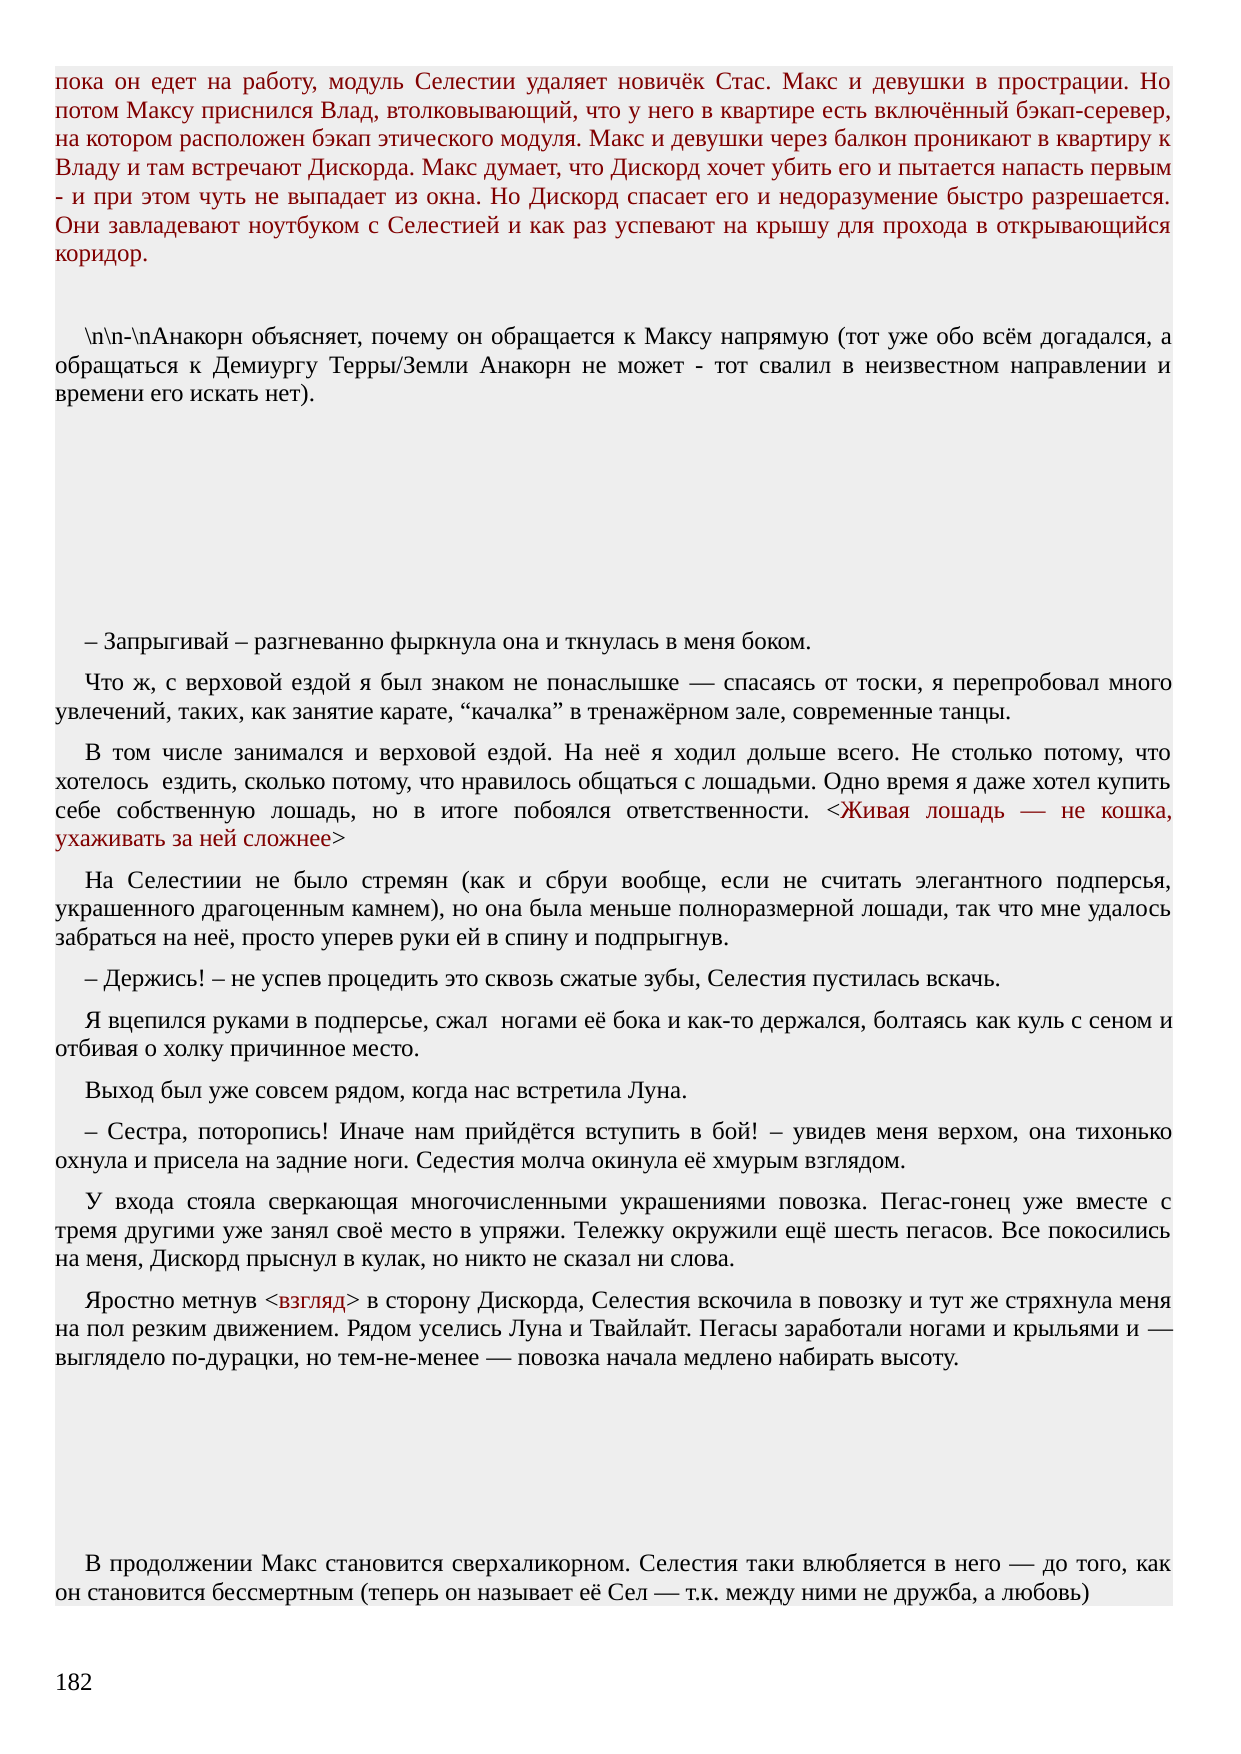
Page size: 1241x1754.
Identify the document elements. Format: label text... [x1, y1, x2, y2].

text У входа стояла сверкающая многочисленными украшениями повозка. Пегас-гонец уже вместе с тремя другими уже занял своё место в упряжи. Тележку окружили ещё шесть пегасов. Все покосились на меня, Дискорд прыснул в кулак, но никто не сказал ни слова. [55, 1186, 1173, 1272]
text – Сестра, поторопись! Иначе нам прийдётся вступить в бой! – увидев меня верхом, она тихонько охнула и присела на задние ноги. Седестия молча окинула её хмурым взглядом. [55, 1116, 1173, 1173]
text На Селестиии не было стремян (как и сбруи вообще, если не считать элегантного подперсья, украшенного драгоценным камнем), но она была меньше полноразмерной лошади, так что мне удалось забраться на неё, просто уперев руки ей в спину и подпрыгнув. [55, 865, 1173, 951]
text Что ж, с верховой ездой я был знаком не понаслышке — спасаясь от тоски, я перепробовал много увлечений, таких, как занятие карате, “качалка” в тренажёрном зале, современные танцы. [55, 667, 1173, 725]
text В продолжении Макс становится сверхаликорном. Селестия таки влюбляется в него — до того, как он становится бессмертным (теперь он называет её Сел — т.к. между ними не дружба, а любовь) [55, 1548, 1173, 1606]
text \n\n-\nАнакорн объясняет, почему он обращается к Максу напрямую (тот уже обо всём догадался, а обращаться к Демиургу Терры/Земли Анакорн не может - тот свалил в неизвестном направлении и времени его искать нет). [55, 321, 1173, 407]
text В том числе занимался и верховой ездой. На неё я ходил дольше всего. Не столько потому, что хотелось ездить, сколько потому, что нравилось общаться с лошадьми. Одно время я даже хотел купить себе собственную лошадь, но в итоге побоялся ответственности. <Живая лошадь — не кошка, ухаживать за ней сложнее> [55, 737, 1173, 852]
text пока он едет на работу, модуль Селестии удаляет новичёк Стас. Макс и девушки в прострации. Но потом Максу приснился Влад, втолковывающий, что у него в квартире есть включённый бэкап-серевер, на котором расположен бэкап этического модуля. Макс и девушки через балкон проникают в квартиру к Владу и там встречают Дискорда. Макс думает, что Дискорд хочет убить его и пытается напасть первым - и при этом чуть не выпадает из окна. Но Дискорд спасает его и недоразумение быстро разрешается. Они завладевают ноутбуком с Селестией и как раз успевают на крышу для прохода в открывающийся коридор. [55, 66, 1173, 267]
text – Держись! – не успев процедить это сквозь сжатые зубы, Селестия пустилась вскачь. [55, 963, 1173, 992]
text Выход был уже совсем рядом, когда нас встретила Луна. [55, 1075, 1173, 1103]
text Я вцепился руками в подперсье, сжал ногами её бока и как-то держался, болтаясь как куль с сеном и отбивая о холку причинное место. [55, 1005, 1173, 1062]
text – Запрыгивай – разгневанно фыркнула она и ткнулась в меня боком. [55, 626, 1173, 655]
text Яростно метнув <взгляд> в сторону Дискорда, Селестия вскочила в повозку и тут же стряхнула меня на пол резким движением. Рядом уселись Луна и Твайлайт. Пегасы заработали ногами и крыльями и — выглядело по-дурацки, но тем-не-менее — повозка начала медлено набирать высоту. [55, 1285, 1173, 1371]
